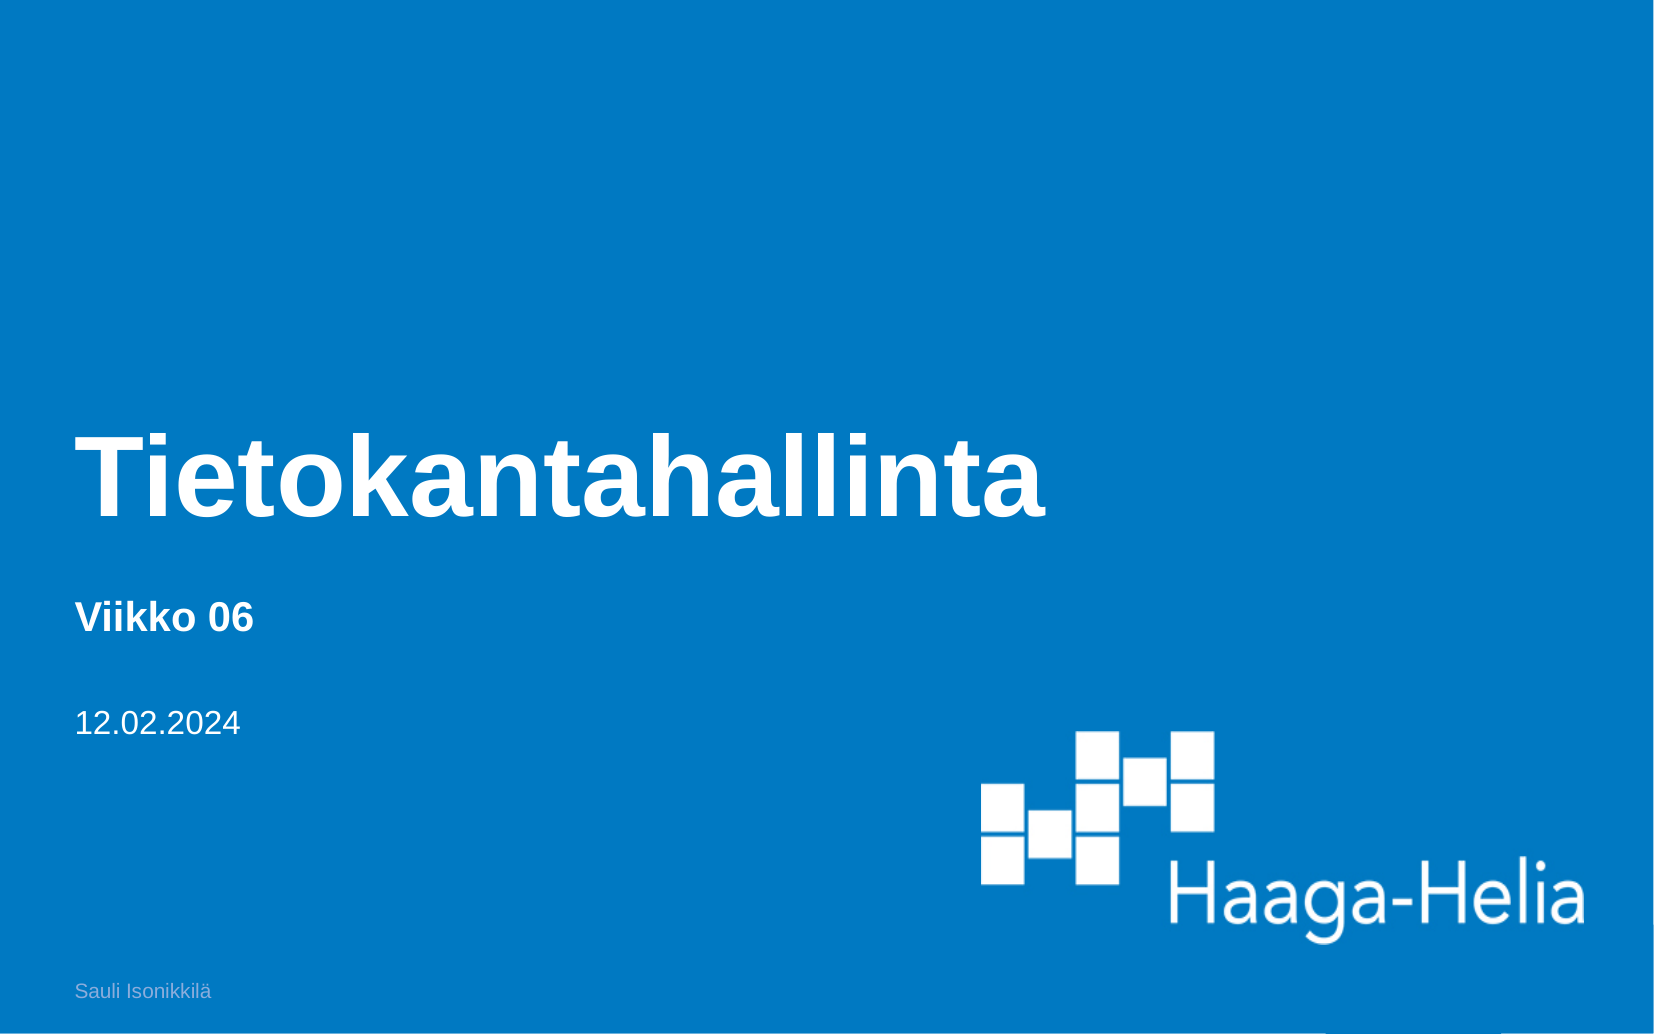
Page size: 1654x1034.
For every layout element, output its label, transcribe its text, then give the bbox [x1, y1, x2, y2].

footer Sauli Isonikkilä [74, 947, 1326, 1003]
list Viikko 06 [74, 595, 1584, 684]
slide_number 12.02.2024 [74, 685, 486, 741]
title Tietokantahallinta [74, 267, 1584, 540]
picture [981, 731, 1584, 945]
